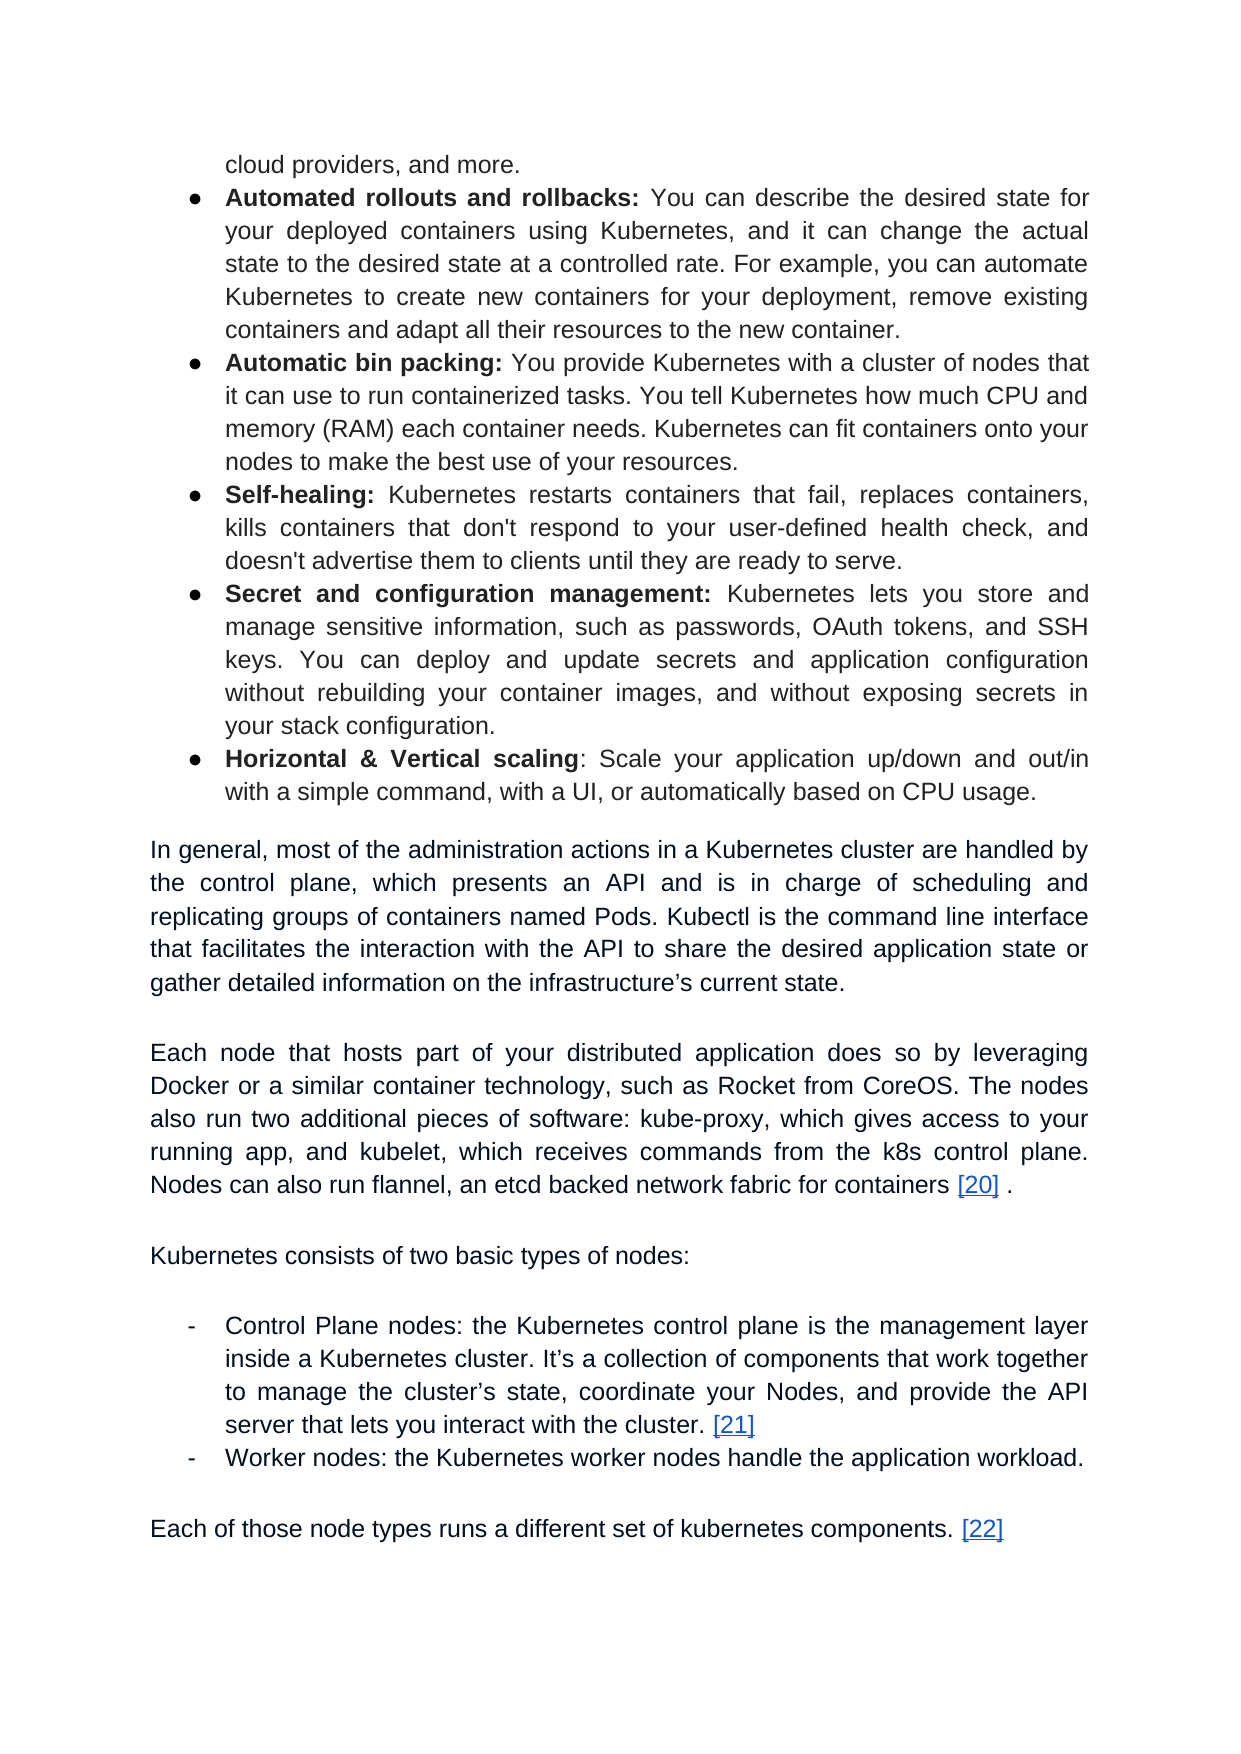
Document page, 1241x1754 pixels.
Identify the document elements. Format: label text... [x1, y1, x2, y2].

list Automated rollouts and rollbacks: You can describe the desired state for your deployed containers using Kubernetes, and it can change the actual state to the desired state at a controlled rate. For example, you can automate Kubernetes to create new containers for your deployment, remove existing containers and adapt all their resources to the new container. [187, 183, 1090, 344]
list Self-healing: Kubernetes restarts containers that fail, replaces containers, kills containers that don't respond to your user-defined health check, and doesn't advertise them to clients until they are ready to serve. [187, 480, 1090, 575]
list Horizontal & Vertical scaling: Scale your application up/down and out/in with a simple command, with a UI, or automatically based on CPU usage. [187, 744, 1090, 806]
text Each node that hosts part of your distributed application does so by leveraging Docker or a similar container technology, such as Rocket from CoreOS. The nodes also run two additional pieces of software: kube-proxy, which gives access to your running app, and kubelet, which receives commands from the k8s control plane. Nodes can also run flannel, an etcd backed network fabric for containers [20] . [150, 1038, 1090, 1199]
list Automatic bin packing: You provide Kubernetes with a cluster of nodes that it can use to run containerized tasks. You tell Kubernetes how much CPU and memory (RAM) each container needs. Kubernetes can fit containers onto your nodes to make the best use of your resources. [187, 348, 1090, 476]
list Worker nodes: the Kubernetes worker nodes handle the application workload. [187, 1443, 1090, 1472]
text In general, most of the administration actions in a Kubernetes cluster are handled by the control plane, which presents an API and is in charge of scheduling and replicating groups of containers named Pods. Kubectl is the command line interface that facilitates the interaction with the API to share the desired application state or gather detailed information on the infrastructure’s current state. [150, 835, 1090, 996]
list Secret and configuration management: Kubernetes lets you store and manage sensitive information, such as passwords, OAuth tokens, and SSH keys. You can deploy and update secrets and application configuration without rebuilding your container images, and without exposing secrets in your stack configuration. [187, 579, 1090, 740]
text Kubernetes consists of two basic types of nodes: [150, 1241, 1090, 1269]
list cloud providers, and more. [187, 150, 1090, 179]
text Each of those node types runs a different set of kubernetes components. [22] [150, 1514, 1090, 1542]
list Control Plane nodes: the Kubernetes control plane is the management layer inside a Kubernetes cluster. It’s a collection of components that work together to manage the cluster’s state, coordinate your Nodes, and provide the API server that lets you interact with the cluster. [21] [187, 1311, 1090, 1439]
